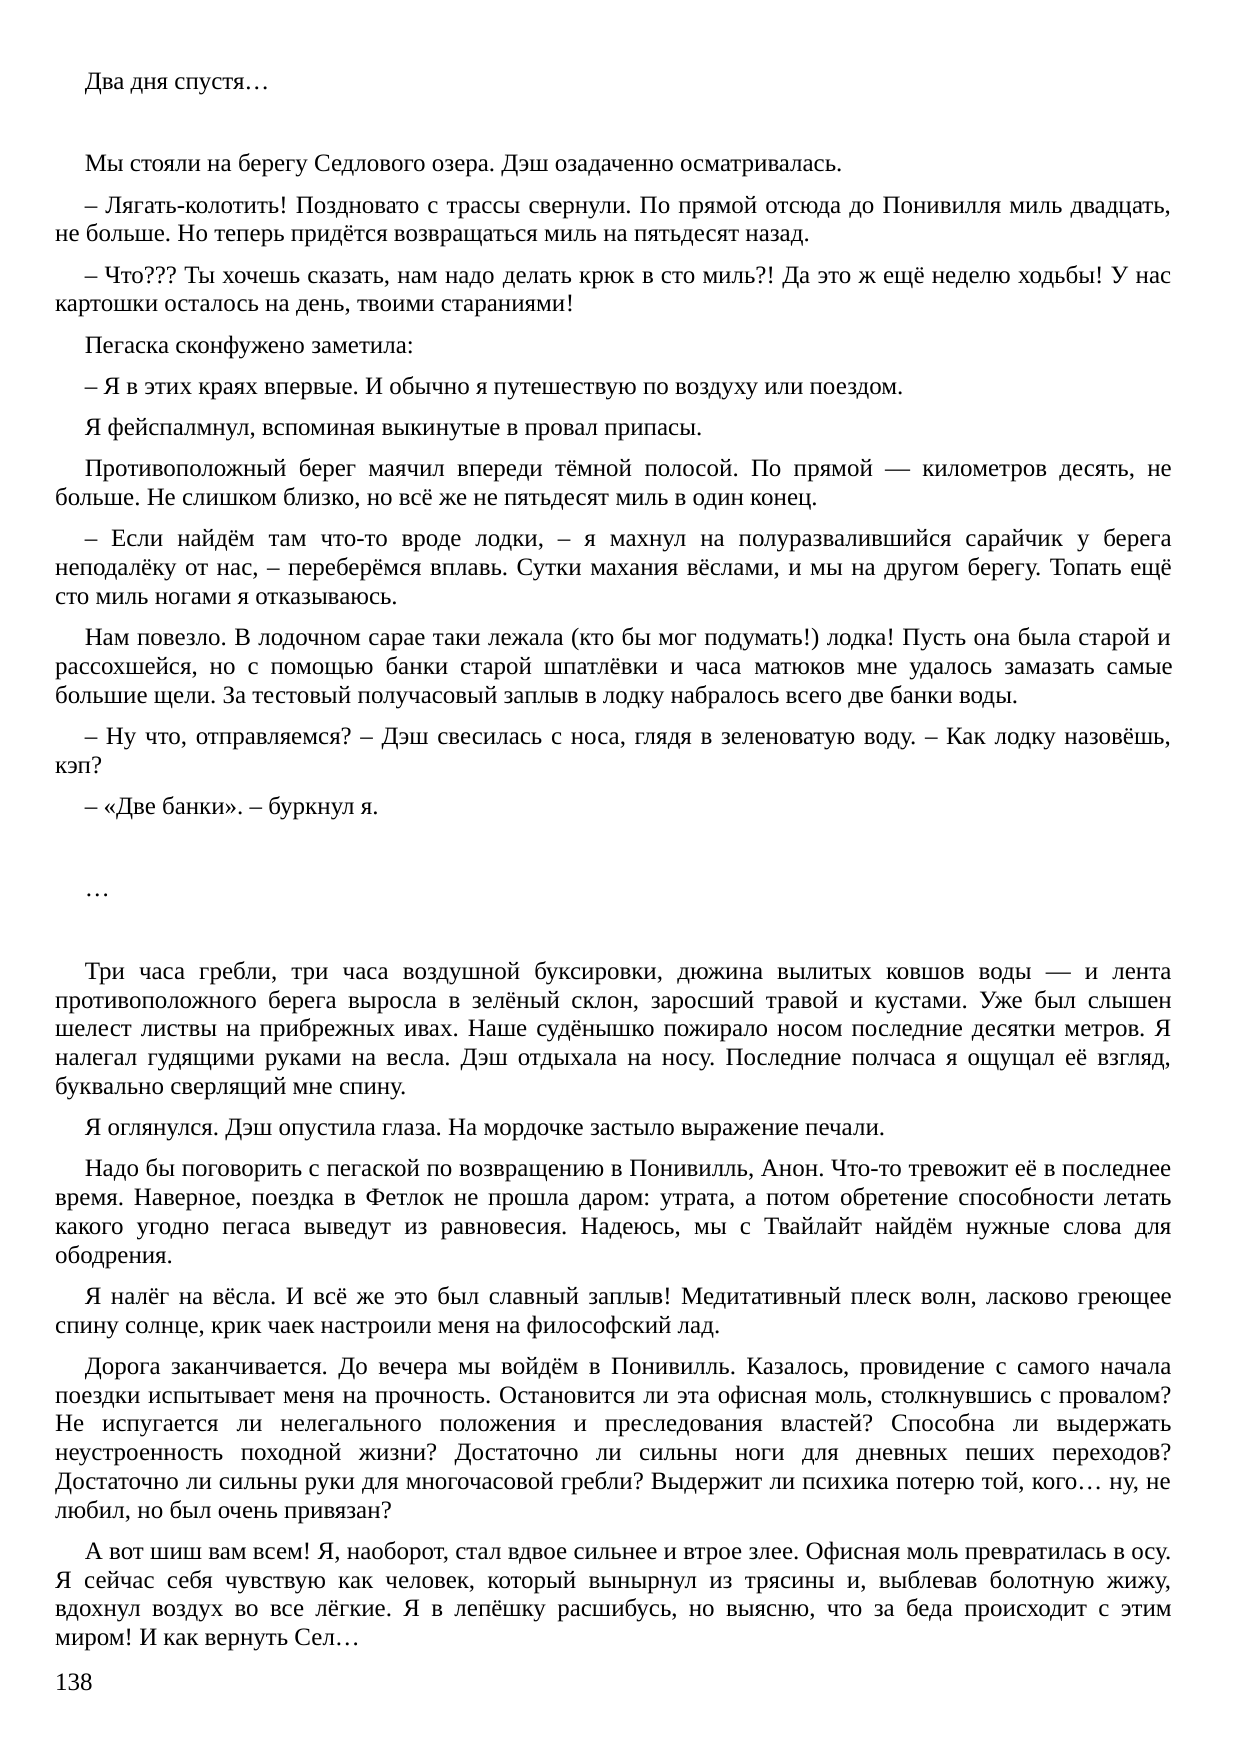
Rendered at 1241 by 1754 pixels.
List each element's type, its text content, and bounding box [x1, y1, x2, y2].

text Пегаска сконфужено заметила: [55, 330, 1173, 358]
text Дорога заканчивается. До вечера мы войдём в Понивилль. Казалось, провидение с самого начала поездки испытывает меня на прочность. Остановится ли эта офисная моль, столкнувшись с провалом? Не испугается ли нелегального положения и преследования властей? Способна ли выдержать неустроенность походной жизни? Достаточно ли сильны ноги для дневных пеших переходов? Достаточно ли сильны руки для многочасовой гребли? Выдержит ли психика потерю той, кого… ну, не любил, но был очень привязан? [55, 1351, 1173, 1523]
text … [55, 873, 1173, 902]
text Нам повезло. В лодочном сарае таки лежала (кто бы мог подумать!) лодка! Пусть она была старой и рассохшейся, но с помощью банки старой шпатлёвки и часа матюков мне удалось замазать самые большие щели. За тестовый получасовый заплыв в лодку набралось всего две банки воды. [55, 622, 1173, 708]
text Два дня спустя… [55, 66, 1173, 95]
text Я фейспалмнул, вспоминая выкинутые в провал припасы. [55, 412, 1173, 441]
text Три часа гребли, три часа воздушной буксировки, дюжина вылитых ковшов воды — и лента противоположного берега выросла в зелёный склон, заросший травой и кустами. Уже был слышен шелест листвы на прибрежных ивах. Наше судёнышко пожирало носом последние десятки метров. Я налегал гудящими руками на весла. Дэш отдыхала на носу. Последние полчаса я ощущал её взгляд, буквально сверлящий мне спину. [55, 956, 1173, 1100]
text – Если найдём там что-то вроде лодки, – я махнул на полуразвалившийся сарайчик у берега неподалёку от нас, – переберёмся вплавь. Сутки махания вёслами, и мы на другом берегу. Топать ещё сто миль ногами я отказываюсь. [55, 523, 1173, 610]
text Мы стояли на берегу Седлового озера. Дэш озадаченно осматривалась. [55, 148, 1173, 177]
text Надо бы поговорить с пегаской по возвращению в Понивилль, Анон. Что-то тревожит её в последнее время. Наверное, поездка в Фетлок не прошла даром: утрата, а потом обретение способности летать какого угодно пегаса выведут из равновесия. Надеюсь, мы с Твайлайт найдём нужные слова для ободрения. [55, 1153, 1173, 1268]
text – Что??? Ты хочешь сказать, нам надо делать крюк в сто миль?! Да это ж ещё неделю ходьбы! У нас картошки осталось на день, твоими стараниями! [55, 260, 1173, 317]
text – Лягать-колотить! Поздновато с трассы свернули. По прямой отсюда до Понивилля миль двадцать, не больше. Но теперь придётся возвращаться миль на пятьдесят назад. [55, 190, 1173, 247]
text А вот шиш вам всем! Я, наоборот, стал вдвое сильнее и втрое злее. Офисная моль превратилась в осу. Я сейчас себя чувствую как человек, который вынырнул из трясины и, выблевав болотную жижу, вдохнул воздух во все лёгкие. Я в лепёшку расшибусь, но выясню, что за беда происходит с этим миром! И как вернуть Сел… [55, 1536, 1173, 1651]
text Противоположный берег маячил впереди тёмной полосой. По прямой — километров десять, не больше. Не слишком близко, но всё же не пятьдесят миль в один конец. [55, 453, 1173, 511]
text Я налёг на вёсла. И всё же это был славный заплыв! Медитативный плеск волн, ласково греющее спину солнце, крик чаек настроили меня на философский лад. [55, 1281, 1173, 1338]
text – «Две банки». – буркнул я. [55, 791, 1173, 820]
text – Ну что, отправляемся? – Дэш свесилась с носа, глядя в зеленоватую воду. – Как лодку назовёшь, кэп? [55, 721, 1173, 778]
text – Я в этих краях впервые. И обычно я путешествую по воздуху или поездом. [55, 371, 1173, 400]
text Я оглянулся. Дэш опустила глаза. На мордочке застыло выражение печали. [55, 1112, 1173, 1141]
